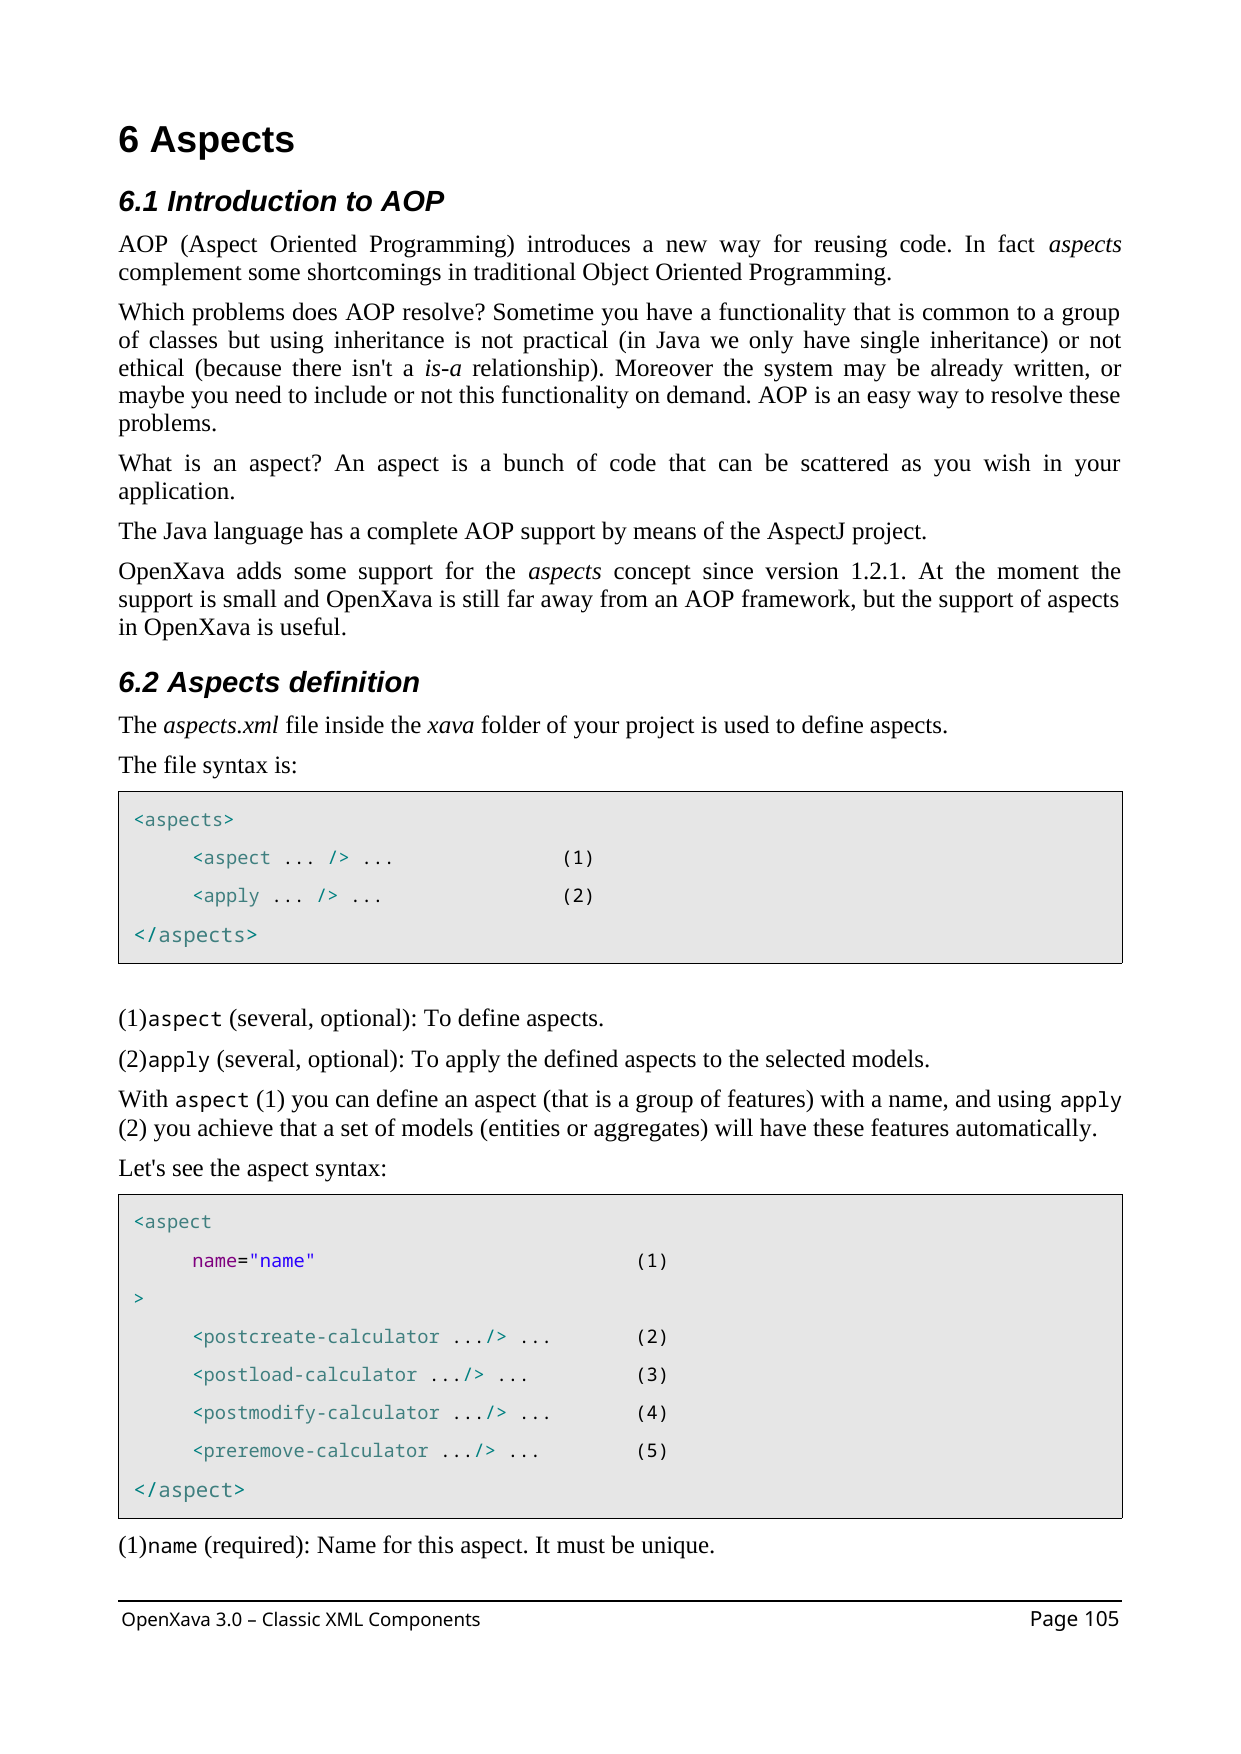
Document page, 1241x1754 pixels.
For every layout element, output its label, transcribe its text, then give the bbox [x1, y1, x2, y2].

text <apply ... /> ... (2) [119, 867, 1122, 905]
text <aspect [119, 1195, 1122, 1232]
text > [119, 1270, 1122, 1308]
text The Java language has a complete AOP support by means of the AspectJ project. [118, 517, 1122, 545]
list apply (several, optional): To apply the defined aspects to the selected models. [118, 1045, 1122, 1073]
text OpenXava adds some support for the aspects concept since version 1.2.1. At the moment the support is small and OpenXava is still far away from an AOP framework, but the support of aspects in OpenXava is useful. [118, 557, 1122, 641]
text <postload-calculator .../> ... (3) [119, 1346, 1122, 1384]
text The file syntax is: [118, 751, 1122, 779]
text <aspects> [119, 792, 1122, 829]
text <preremove-calculator .../> ... (5) [119, 1422, 1122, 1460]
subtitle Aspects definition [118, 666, 1122, 698]
text AOP (Aspect Oriented Programming) introduces a new way for reusing code. In fact aspects complement some shortcomings in traditional Object Oriented Programming. [118, 230, 1122, 286]
text <postcreate-calculator .../> ... (2) [119, 1308, 1122, 1346]
text What is an aspect? An aspect is a bunch of code that can be scattered as you wish in your application. [118, 449, 1122, 505]
text With aspect (1) you can define an aspect (that is a group of features) with a name, and using apply (2) you achieve that a set of models (entities or aggregates) will have these features automatically. [118, 1085, 1122, 1141]
text name="name" (1) [119, 1232, 1122, 1270]
list aspect (several, optional): To define aspects. [118, 1004, 1122, 1032]
subtitle Aspects [118, 118, 1122, 160]
text Let's see the aspect syntax: [118, 1154, 1122, 1182]
subtitle Introduction to AOP [118, 185, 1122, 218]
list name (required): Name for this aspect. It must be unique. [118, 1531, 1122, 1559]
text The aspects.xml file inside the xava folder of your project is used to define aspects. [118, 711, 1122, 738]
text <aspect ... /> ... (1) [119, 829, 1122, 867]
text </aspects> [119, 905, 1122, 963]
text <postmodify-calculator .../> ... (4) [119, 1384, 1122, 1422]
text </aspect> [119, 1460, 1122, 1518]
text Which problems does AOP resolve? Sometime you have a functionality that is common to a group of classes but using inheritance is not practical (in Java we only have single inheritance) or not ethical (because there isn't a is-a relationship). Moreover the system may be already written, or maybe you need to include or not this functionality on demand. AOP is an easy way to resolve these problems. [118, 298, 1122, 437]
